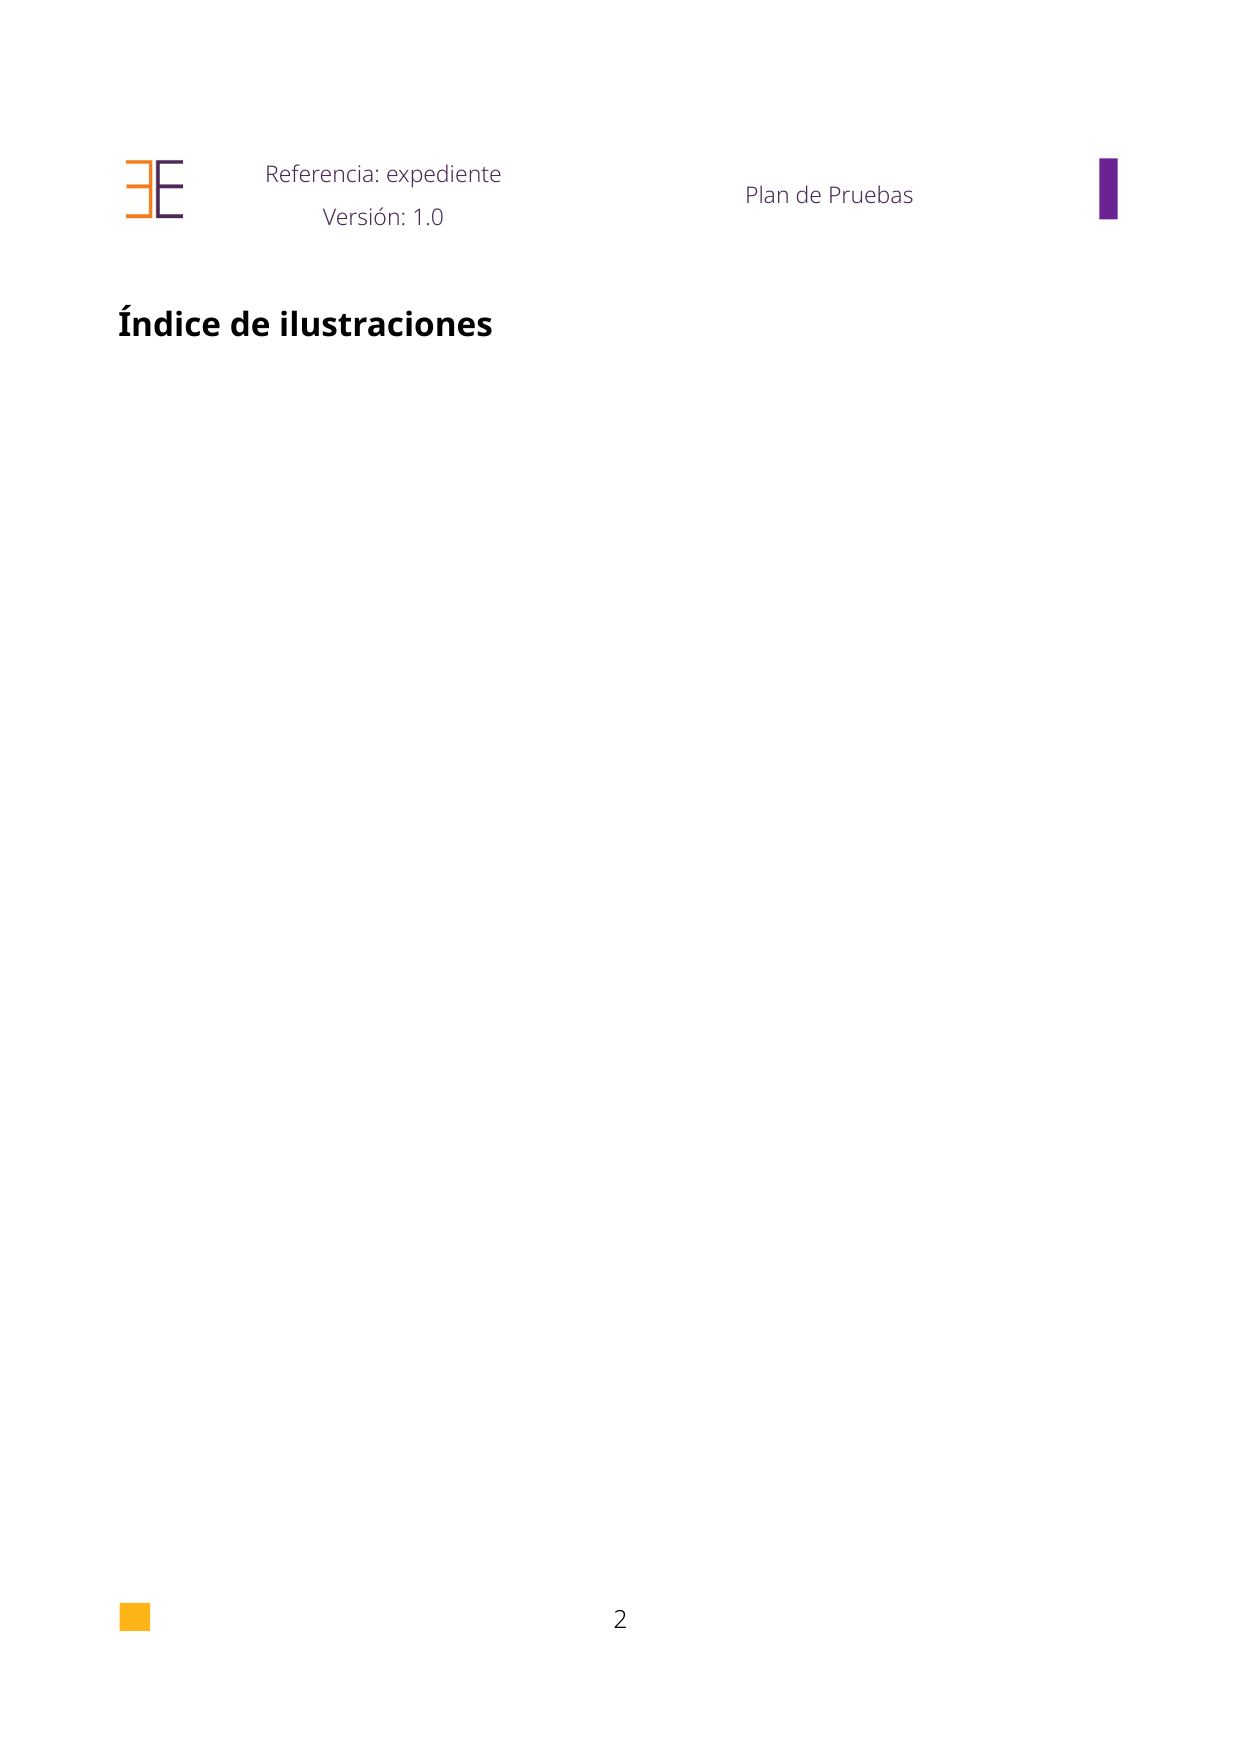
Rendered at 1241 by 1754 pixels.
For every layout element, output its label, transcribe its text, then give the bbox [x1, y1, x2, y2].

subtitle Índice de ilustraciones [118, 301, 1122, 347]
picture [125, 159, 184, 219]
